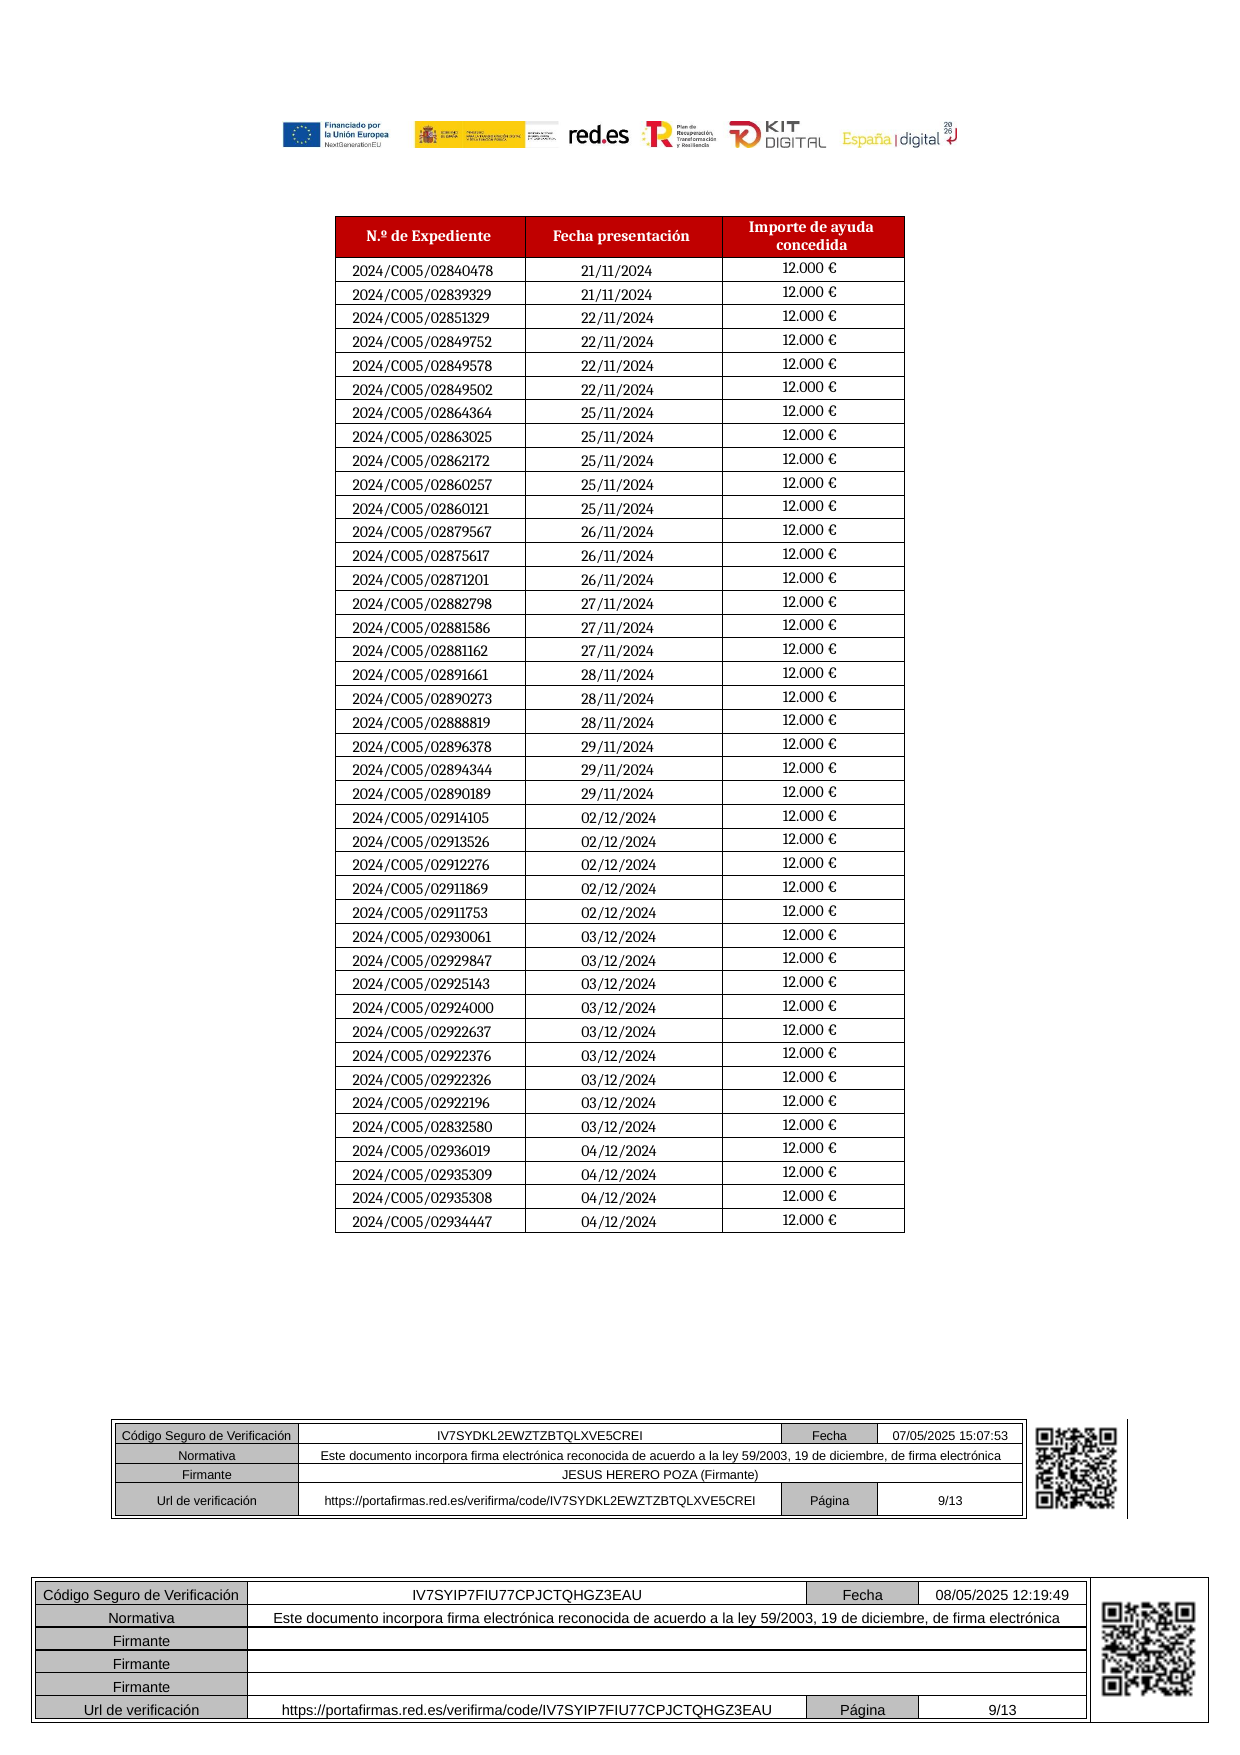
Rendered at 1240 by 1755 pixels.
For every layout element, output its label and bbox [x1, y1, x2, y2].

picture [282, 121, 957, 148]
picture [1027, 1419, 1127, 1519]
picture [1092, 1592, 1207, 1708]
